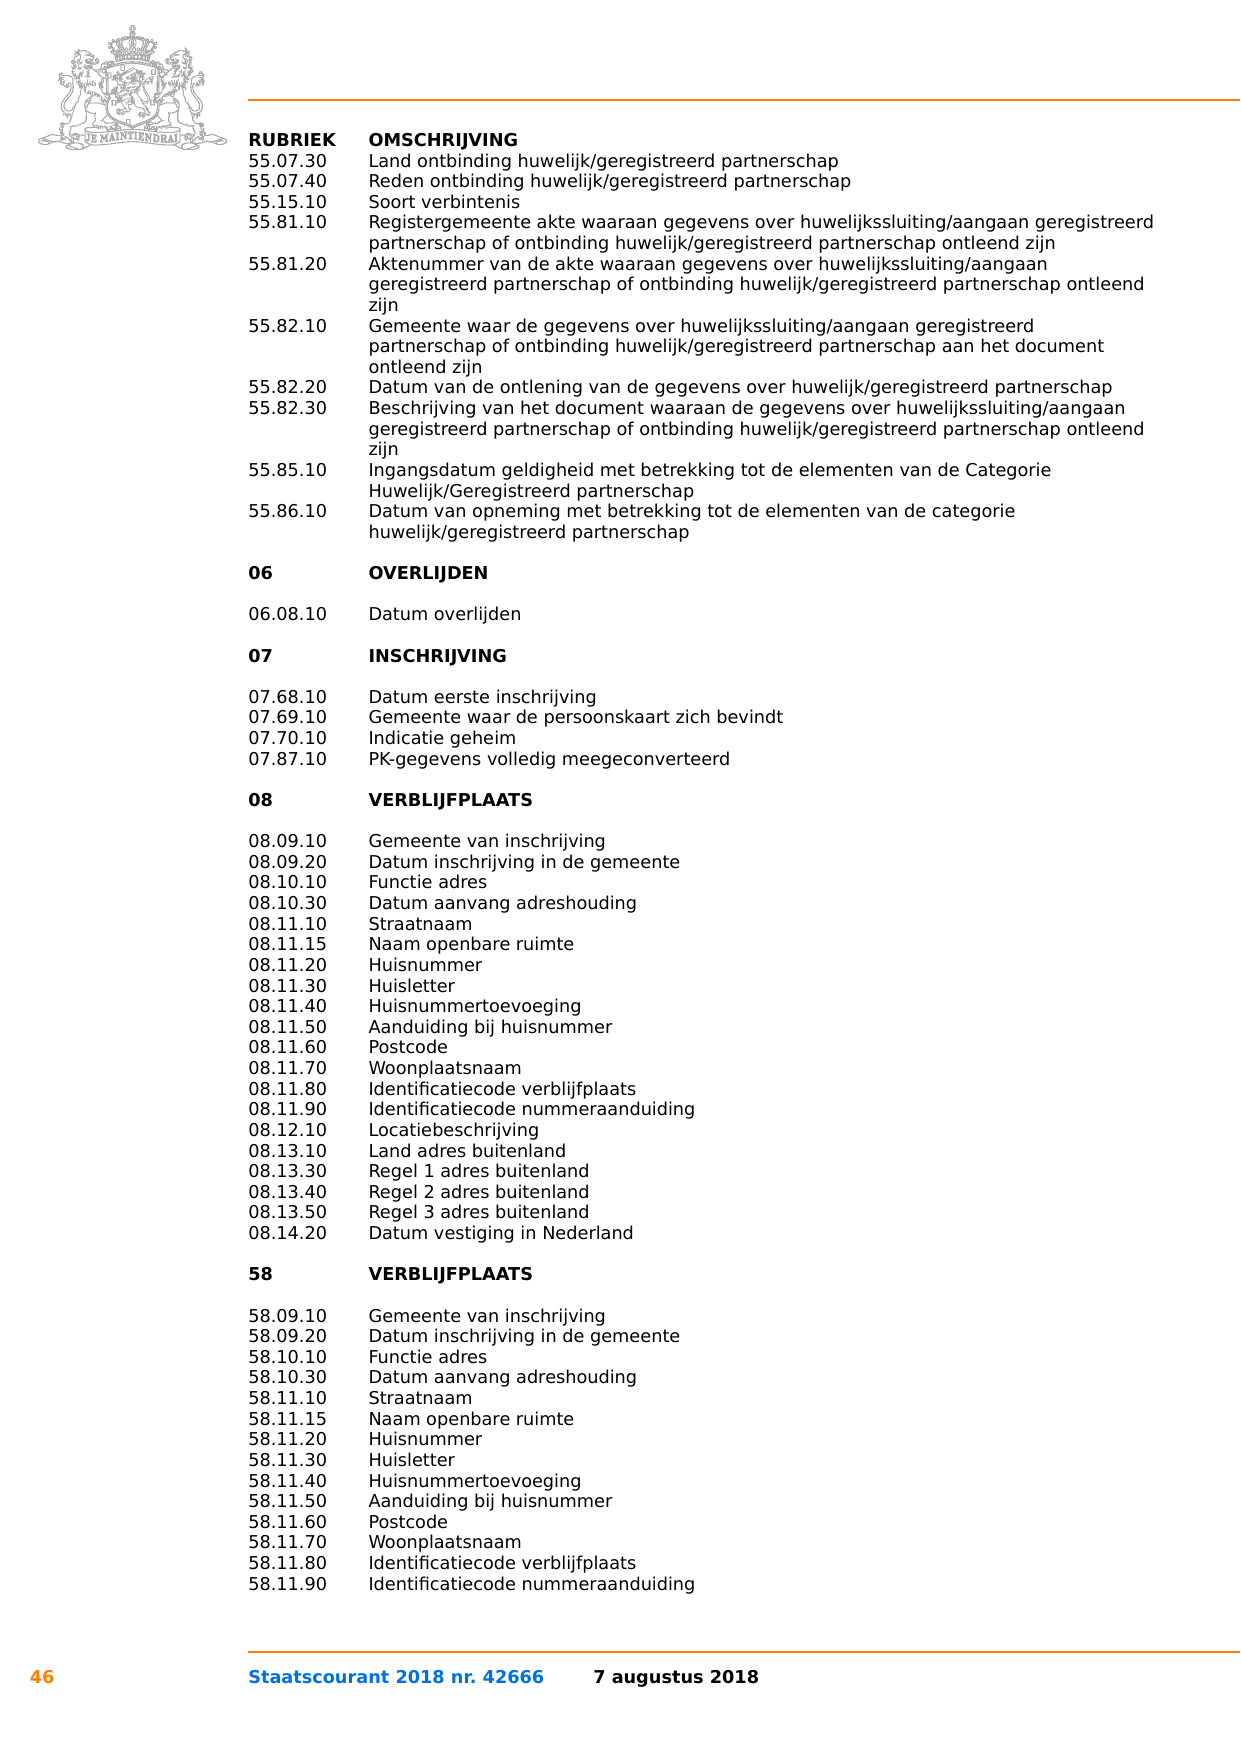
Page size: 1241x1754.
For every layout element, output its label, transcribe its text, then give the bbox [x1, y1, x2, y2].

table_cell 08.11.20 [248, 955, 362, 976]
table_cell Regel 3 adres buitenland [363, 1203, 1163, 1223]
table_cell [363, 584, 1163, 604]
table_cell Aanduiding bij huisnummer [363, 1017, 1163, 1037]
table_cell [363, 543, 1163, 563]
table_cell Land ontbinding huwelijk/geregistreerd partnerschap [363, 151, 1163, 171]
table_cell Datum vestiging in Nederland [363, 1223, 1163, 1244]
table_cell 08 [248, 790, 362, 811]
table_cell 07.68.10 [248, 687, 362, 707]
table_cell Indicatie geheim [363, 728, 1163, 749]
table_cell Gemeente waar de gegevens over huwelijkssluiting/aangaan geregistreerd partnerschap of ontbinding huwelijk/geregistreerd partnerschap aan het document ontleend zijn [363, 316, 1163, 377]
table_cell [363, 1285, 1163, 1306]
table_cell 58.11.90 [248, 1574, 362, 1594]
table_cell Datum inschrijving in de gemeente [363, 852, 1163, 872]
table_cell Datum van de ontlening van de gegevens over huwelijk/geregistreerd partnerschap [363, 378, 1163, 398]
table_cell 08.11.30 [248, 976, 362, 996]
table_cell Datum eerste inschrijving [363, 687, 1163, 707]
table_cell Identificatiecode nummeraanduiding [363, 1574, 1163, 1594]
table_cell 08.10.10 [248, 873, 362, 893]
table_cell 08.11.50 [248, 1017, 362, 1037]
table_cell Soort verbintenis [363, 192, 1163, 212]
table_cell 58.11.60 [248, 1512, 362, 1532]
table_cell 58.11.80 [248, 1553, 362, 1574]
table_cell Land adres buitenland [363, 1141, 1163, 1161]
table_cell Aktenummer van de akte waaraan gegevens over huwelijkssluiting/aangaan geregistreerd partnerschap of ontbinding huwelijk/geregistreerd partnerschap ontleend zijn [363, 254, 1163, 316]
table_header OMSCHRIJVING [363, 130, 1163, 151]
table_cell [248, 769, 362, 790]
table_cell 58.11.30 [248, 1450, 362, 1471]
table_cell Identificatiecode nummeraanduiding [363, 1099, 1163, 1120]
table_cell 08.13.10 [248, 1141, 362, 1161]
table_cell 55.07.30 [248, 151, 362, 171]
table_cell Beschrijving van het document waaraan de gegevens over huwelijkssluiting/aangaan geregistreerd partnerschap of ontbinding huwelijk/geregistreerd partnerschap ontleend zijn [363, 398, 1163, 460]
table_cell [363, 811, 1163, 831]
table_cell [363, 769, 1163, 790]
table_cell OVERLIJDEN [363, 563, 1163, 584]
table_cell Postcode [363, 1038, 1163, 1058]
table_cell Datum aanvang adreshouding [363, 893, 1163, 914]
table_cell [248, 811, 362, 831]
table_cell Datum inschrijving in de gemeente [363, 1326, 1163, 1347]
table_cell Huisnummer [363, 1429, 1163, 1450]
table_cell 55.81.10 [248, 213, 362, 254]
table_cell Datum aanvang adreshouding [363, 1368, 1163, 1388]
table_cell 55.85.10 [248, 460, 362, 501]
table_cell Locatiebeschrijving [363, 1120, 1163, 1141]
table_cell 55.82.20 [248, 378, 362, 398]
table_cell Straatnaam [363, 914, 1163, 934]
table_cell 58.11.70 [248, 1533, 362, 1553]
table_cell 08.11.90 [248, 1099, 362, 1120]
table_cell 08.11.70 [248, 1058, 362, 1079]
table_cell 58 [248, 1264, 362, 1285]
table_cell 58.10.10 [248, 1347, 362, 1367]
table_cell Woonplaatsnaam [363, 1058, 1163, 1079]
table_cell 07 [248, 646, 362, 666]
table_cell 58.10.30 [248, 1368, 362, 1388]
table_cell 06.08.10 [248, 604, 362, 625]
table_cell Postcode [363, 1512, 1163, 1532]
table_cell 58.09.10 [248, 1306, 362, 1326]
table_cell 08.11.10 [248, 914, 362, 934]
table_cell 58.11.15 [248, 1409, 362, 1429]
table_cell Functie adres [363, 873, 1163, 893]
table_cell 08.11.40 [248, 996, 362, 1017]
table_cell Straatnaam [363, 1388, 1163, 1409]
table_cell VERBLIJFPLAATS [363, 790, 1163, 811]
table_cell 55.86.10 [248, 501, 362, 542]
table_cell [248, 1244, 362, 1264]
table_cell 58.09.20 [248, 1326, 362, 1347]
table_cell 55.82.30 [248, 398, 362, 460]
table_cell INSCHRIJVING [363, 646, 1163, 666]
table_cell Datum overlijden [363, 604, 1163, 625]
table_cell 06 [248, 563, 362, 584]
table_cell 07.69.10 [248, 708, 362, 728]
table_cell [248, 584, 362, 604]
table_cell 58.11.10 [248, 1388, 362, 1409]
table_cell [363, 666, 1163, 687]
table_cell 55.07.40 [248, 171, 362, 192]
table_cell Woonplaatsnaam [363, 1533, 1163, 1553]
table_cell Huisnummer [363, 955, 1163, 976]
table_cell [363, 1244, 1163, 1264]
table_cell 58.11.20 [248, 1429, 362, 1450]
table_cell Regel 2 adres buitenland [363, 1182, 1163, 1202]
table_cell Datum van opneming met betrekking tot de elementen van de categorie huwelijk/geregistreerd partnerschap [363, 501, 1163, 542]
table_cell Naam openbare ruimte [363, 934, 1163, 955]
table_cell 08.13.40 [248, 1182, 362, 1202]
table_cell 07.70.10 [248, 728, 362, 749]
table_cell [363, 625, 1163, 646]
table_cell Gemeente waar de persoonskaart zich bevindt [363, 708, 1163, 728]
table_cell 58.11.50 [248, 1491, 362, 1512]
table_cell Aanduiding bij huisnummer [363, 1491, 1163, 1512]
table_cell PK-gegevens volledig meegeconverteerd [363, 749, 1163, 769]
table_cell Reden ontbinding huwelijk/geregistreerd partnerschap [363, 171, 1163, 192]
table_cell Gemeente van inschrijving [363, 831, 1163, 852]
table_cell [248, 625, 362, 646]
table_cell 58.11.40 [248, 1471, 362, 1491]
picture [38, 25, 227, 150]
table_cell Naam openbare ruimte [363, 1409, 1163, 1429]
table_header RUBRIEK [248, 130, 362, 151]
table_cell 08.11.60 [248, 1038, 362, 1058]
table_cell 08.09.10 [248, 831, 362, 852]
table_cell 08.13.50 [248, 1203, 362, 1223]
table_cell Functie adres [363, 1347, 1163, 1367]
table_cell Huisnummertoevoeging [363, 996, 1163, 1017]
table_cell Huisnummertoevoeging [363, 1471, 1163, 1491]
table_cell Ingangsdatum geldigheid met betrekking tot de elementen van de Categorie Huwelijk/Geregistreerd partnerschap [363, 460, 1163, 501]
table_cell 55.81.20 [248, 254, 362, 316]
table_cell Huisletter [363, 1450, 1163, 1471]
table_cell 55.15.10 [248, 192, 362, 212]
table_cell VERBLIJFPLAATS [363, 1264, 1163, 1285]
table_cell [248, 666, 362, 687]
table_cell [248, 1285, 362, 1306]
table_cell 08.11.80 [248, 1079, 362, 1099]
table_cell Registergemeente akte waaraan gegevens over huwelijkssluiting/aangaan geregistreerd partnerschap of ontbinding huwelijk/geregistreerd partnerschap ontleend zijn [363, 213, 1163, 254]
table_cell Identificatiecode verblijfplaats [363, 1553, 1163, 1574]
table_cell [248, 543, 362, 563]
table_cell Huisletter [363, 976, 1163, 996]
table_cell 08.10.30 [248, 893, 362, 914]
table_cell 08.12.10 [248, 1120, 362, 1141]
table_cell 07.87.10 [248, 749, 362, 769]
table_cell Regel 1 adres buitenland [363, 1161, 1163, 1182]
table_cell 08.11.15 [248, 934, 362, 955]
table_cell 08.14.20 [248, 1223, 362, 1244]
table_cell 55.82.10 [248, 316, 362, 377]
table_cell 08.09.20 [248, 852, 362, 872]
table_cell Identificatiecode verblijfplaats [363, 1079, 1163, 1099]
table_cell Gemeente van inschrijving [363, 1306, 1163, 1326]
table_cell 08.13.30 [248, 1161, 362, 1182]
